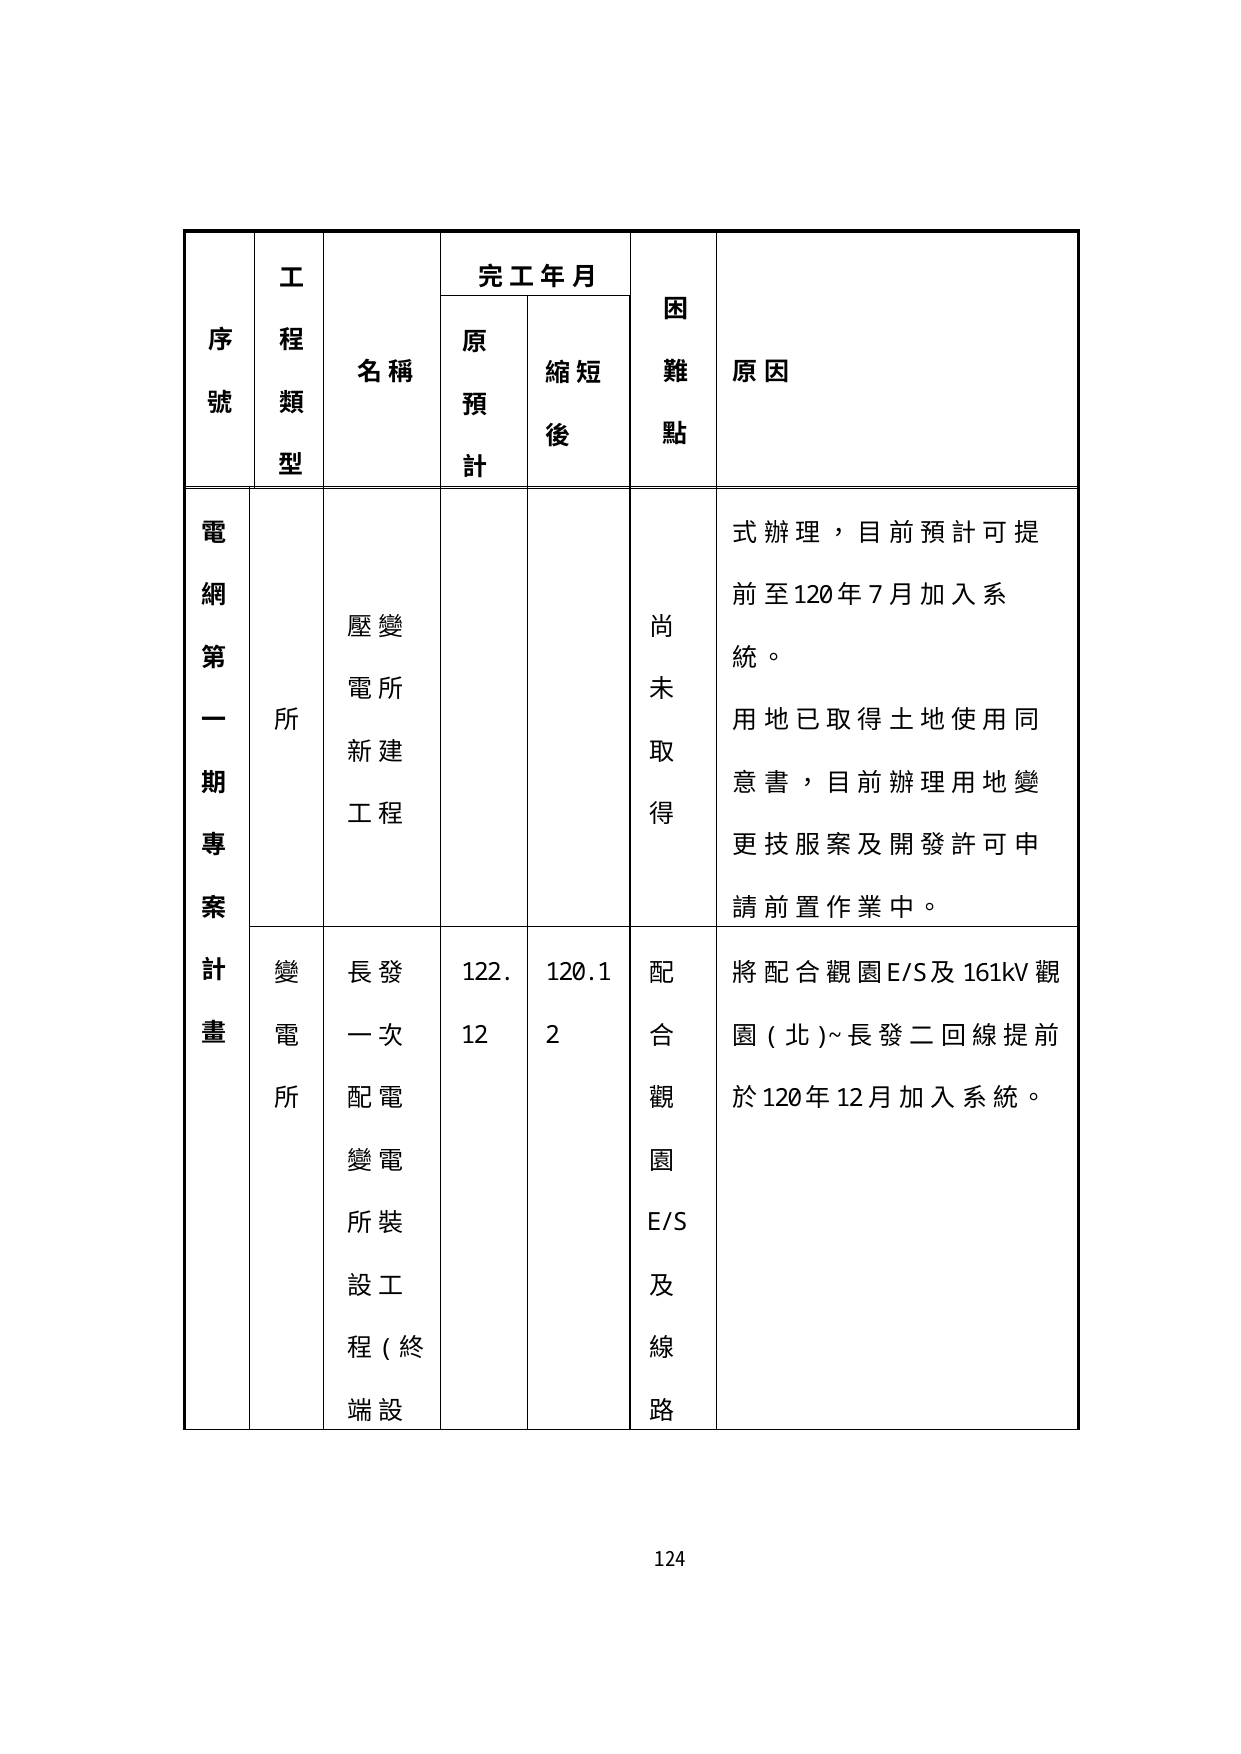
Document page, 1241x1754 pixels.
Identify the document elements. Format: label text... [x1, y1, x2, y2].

table_cell 配合觀園E/S及線路 [631, 927, 716, 1429]
table_cell 變電所 [250, 927, 323, 1429]
table_cell 所 [250, 489, 323, 926]
table_cell 將配合觀園E/S及161kV觀園(北)~長發二回線提前於120年12月加入系統。 [717, 927, 1077, 1429]
table_cell 強化電網第一期專案計畫 [186, 489, 249, 1429]
table_cell 122.12 [441, 927, 527, 1429]
table_cell 長發一次配電變電所裝設工程(終端設 [324, 927, 440, 1429]
table_cell [528, 489, 629, 926]
table_header 困難點 [631, 233, 716, 486]
table_cell [441, 489, 527, 926]
table_cell 式辦理，目前預計可提前至120年7月加入系統。 用地已取得土地使用同意書，目前辦理用地變更技服案及開發許可申請前置作業中。 [717, 489, 1077, 926]
table_cell 120.12 [528, 927, 629, 1429]
table_cell 壓變電所新建工程 [324, 489, 440, 926]
table_header 工程類型 [255, 233, 323, 486]
table_header 序號 [186, 233, 254, 486]
table_cell 原預計 [441, 296, 527, 486]
table_header 完工年月 [441, 233, 630, 295]
table_cell 尚未取得 [631, 489, 716, 926]
table_header 原因 [717, 233, 1077, 486]
table_header 名稱 [324, 233, 440, 486]
table_cell 縮短後 [528, 296, 629, 486]
